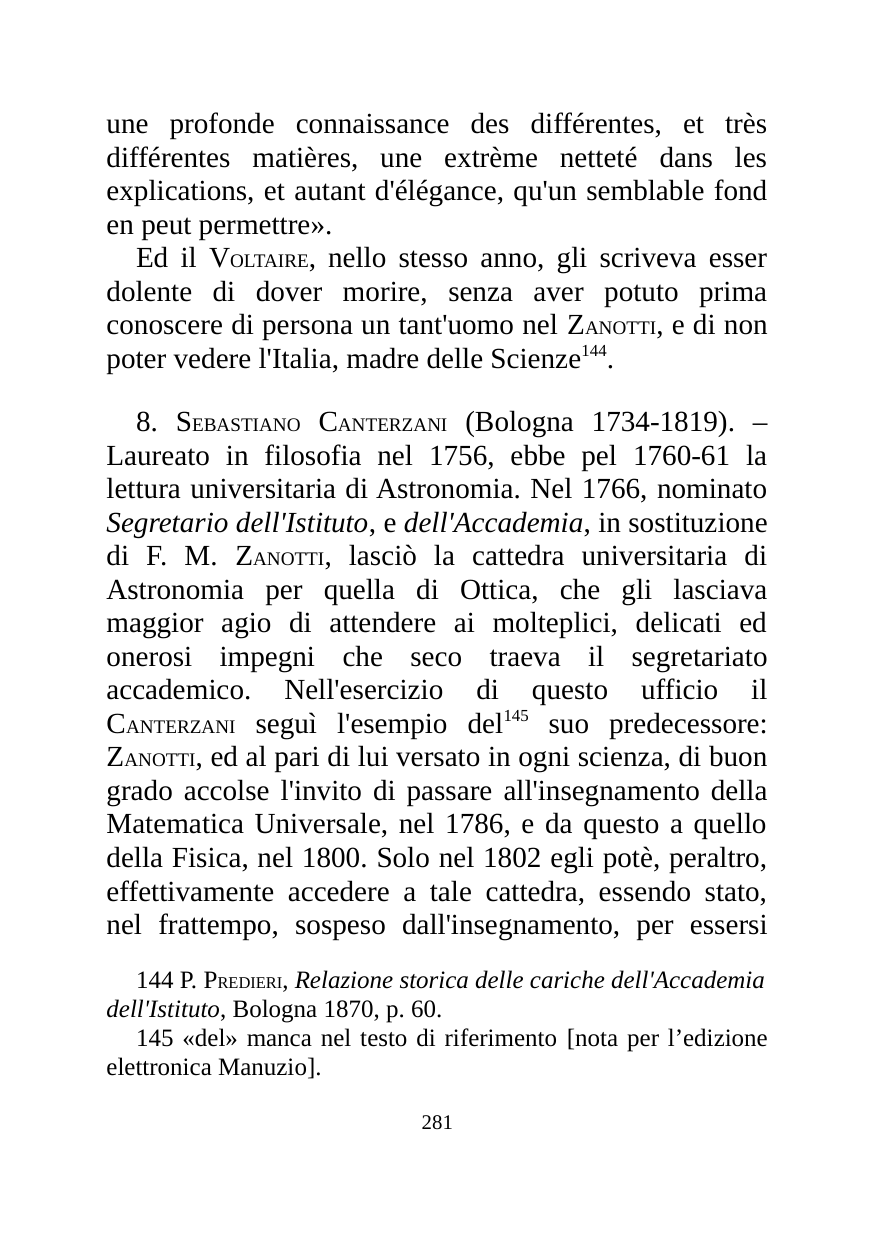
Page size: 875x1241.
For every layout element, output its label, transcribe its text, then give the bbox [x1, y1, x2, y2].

text une profonde connaissance des différentes, et très différentes matières, une extrème netteté dans les explications, et autant d'élégance, qu'un semblable fond en peut permettre». [106, 106, 768, 240]
text «del» manca nel testo di riferimento [nota per l’edizione elettronica Manuzio]. [106, 1023, 768, 1080]
text P. Predieri, Relazione storica delle cariche dell'Accademia dell'Istituto, Bologna 1870, p. 60. [106, 965, 768, 1023]
text Ed il Voltaire, nello stesso anno, gli scriveva esser dolente di dover morire, senza aver potuto prima conoscere di persona un tant'uomo nel Zanotti, e di non poter vedere l'Italia, madre delle Scienze. [106, 240, 768, 374]
text 8. Sebastiano Canterzani (Bologna 1734-1819). – Laureato in filosofia nel 1756, ebbe pel 1760-61 la lettura universitaria di Astronomia. Nel 1766, nominato Segretario dell'Istituto, e dell'Accademia, in sostituzione di F. M. Zanotti, lasciò la cattedra universitaria di Astronomia per quella di Ottica, che gli lasciava maggior agio di attendere ai molteplici, delicati ed onerosi impegni che seco traeva il segretariato accademico. Nell'esercizio di questo ufficio il Canterzani seguì l'esempio del suo predecessore: Zanotti, ed al pari di lui versato in ogni scienza, di buon grado accolse l'invito di passare all'insegnamento della Matematica Universale, nel 1786, e da questo a quello della Fisica, nel 1800. Solo nel 1802 egli potè, peraltro, effettivamente accedere a tale cattedra, essendo stato, nel frattempo, sospeso dall'insegnamento, per essersi [106, 404, 768, 941]
